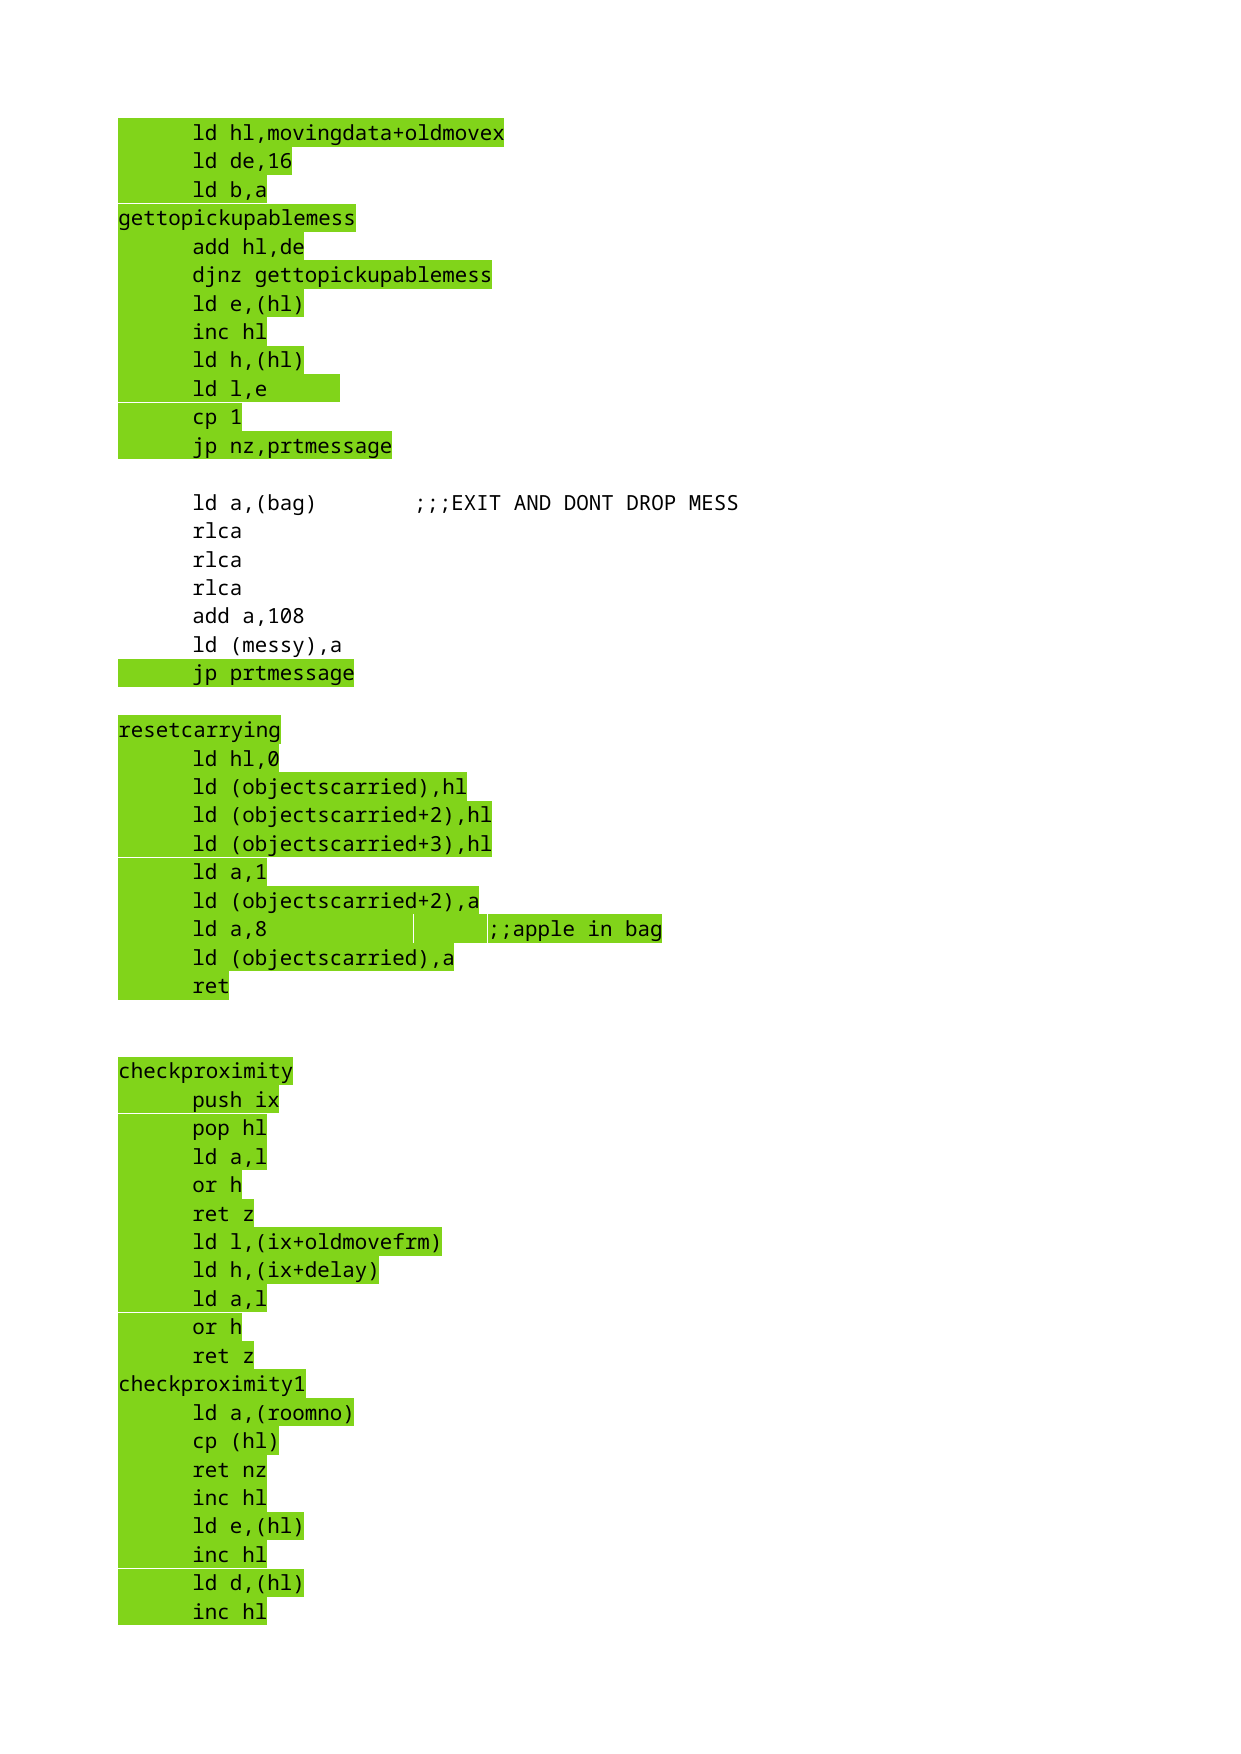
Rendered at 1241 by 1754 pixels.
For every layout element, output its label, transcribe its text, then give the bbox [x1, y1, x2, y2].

text ld a,(bag) ;;;EXIT AND DONT DROP MESS [118, 488, 1122, 516]
text ld l,e [118, 374, 1122, 402]
text ld h,(hl) [118, 346, 1122, 374]
text ld a,l [118, 1142, 1122, 1170]
text ld a,(roomno) [118, 1398, 1122, 1426]
text pop hl [118, 1113, 1122, 1142]
text ld (objectscarried),a [118, 943, 1122, 971]
text ld (objectscarried+2),hl [118, 801, 1122, 829]
text add a,108 [118, 602, 1122, 630]
text ld d,(hl) [118, 1568, 1122, 1597]
text ld (objectscarried+2),a [118, 886, 1122, 914]
text ld hl,movingdata+oldmovex [118, 118, 1122, 147]
text checkproximity1 [118, 1369, 1122, 1398]
text ld (objectscarried),hl [118, 772, 1122, 801]
text add hl,de [118, 232, 1122, 260]
text ld hl,0 [118, 744, 1122, 772]
text ret z [118, 1199, 1122, 1227]
text ld e,(hl) [118, 1512, 1122, 1540]
text checkproximity [118, 1057, 1122, 1085]
text djnz gettopickupablemess [118, 260, 1122, 289]
text ret nz [118, 1455, 1122, 1483]
text or h [118, 1170, 1122, 1199]
text ld a,8 ;;apple in bag [118, 914, 1122, 943]
text ld l,(ix+oldmovefrm) [118, 1227, 1122, 1256]
text jp nz,prtmessage [118, 431, 1122, 459]
text inc hl [118, 317, 1122, 346]
text jp prtmessage [118, 658, 1122, 687]
text rlca [118, 516, 1122, 545]
text inc hl [118, 1597, 1122, 1625]
text ld h,(ix+delay) [118, 1256, 1122, 1284]
text rlca [118, 545, 1122, 573]
text ld (messy),a [118, 630, 1122, 658]
text rlca [118, 573, 1122, 602]
text push ix [118, 1085, 1122, 1113]
text cp (hl) [118, 1426, 1122, 1455]
text inc hl [118, 1483, 1122, 1512]
text gettopickupablemess [118, 203, 1122, 232]
text ret [118, 971, 1122, 1000]
text ld a,l [118, 1284, 1122, 1312]
text ld e,(hl) [118, 289, 1122, 317]
text ld a,1 [118, 857, 1122, 886]
text ld de,16 [118, 147, 1122, 175]
text ld b,a [118, 175, 1122, 203]
text inc hl [118, 1540, 1122, 1568]
text resetcarrying [118, 715, 1122, 744]
text ret z [118, 1341, 1122, 1369]
text cp 1 [118, 402, 1122, 431]
text ld (objectscarried+3),hl [118, 829, 1122, 857]
text or h [118, 1312, 1122, 1341]
